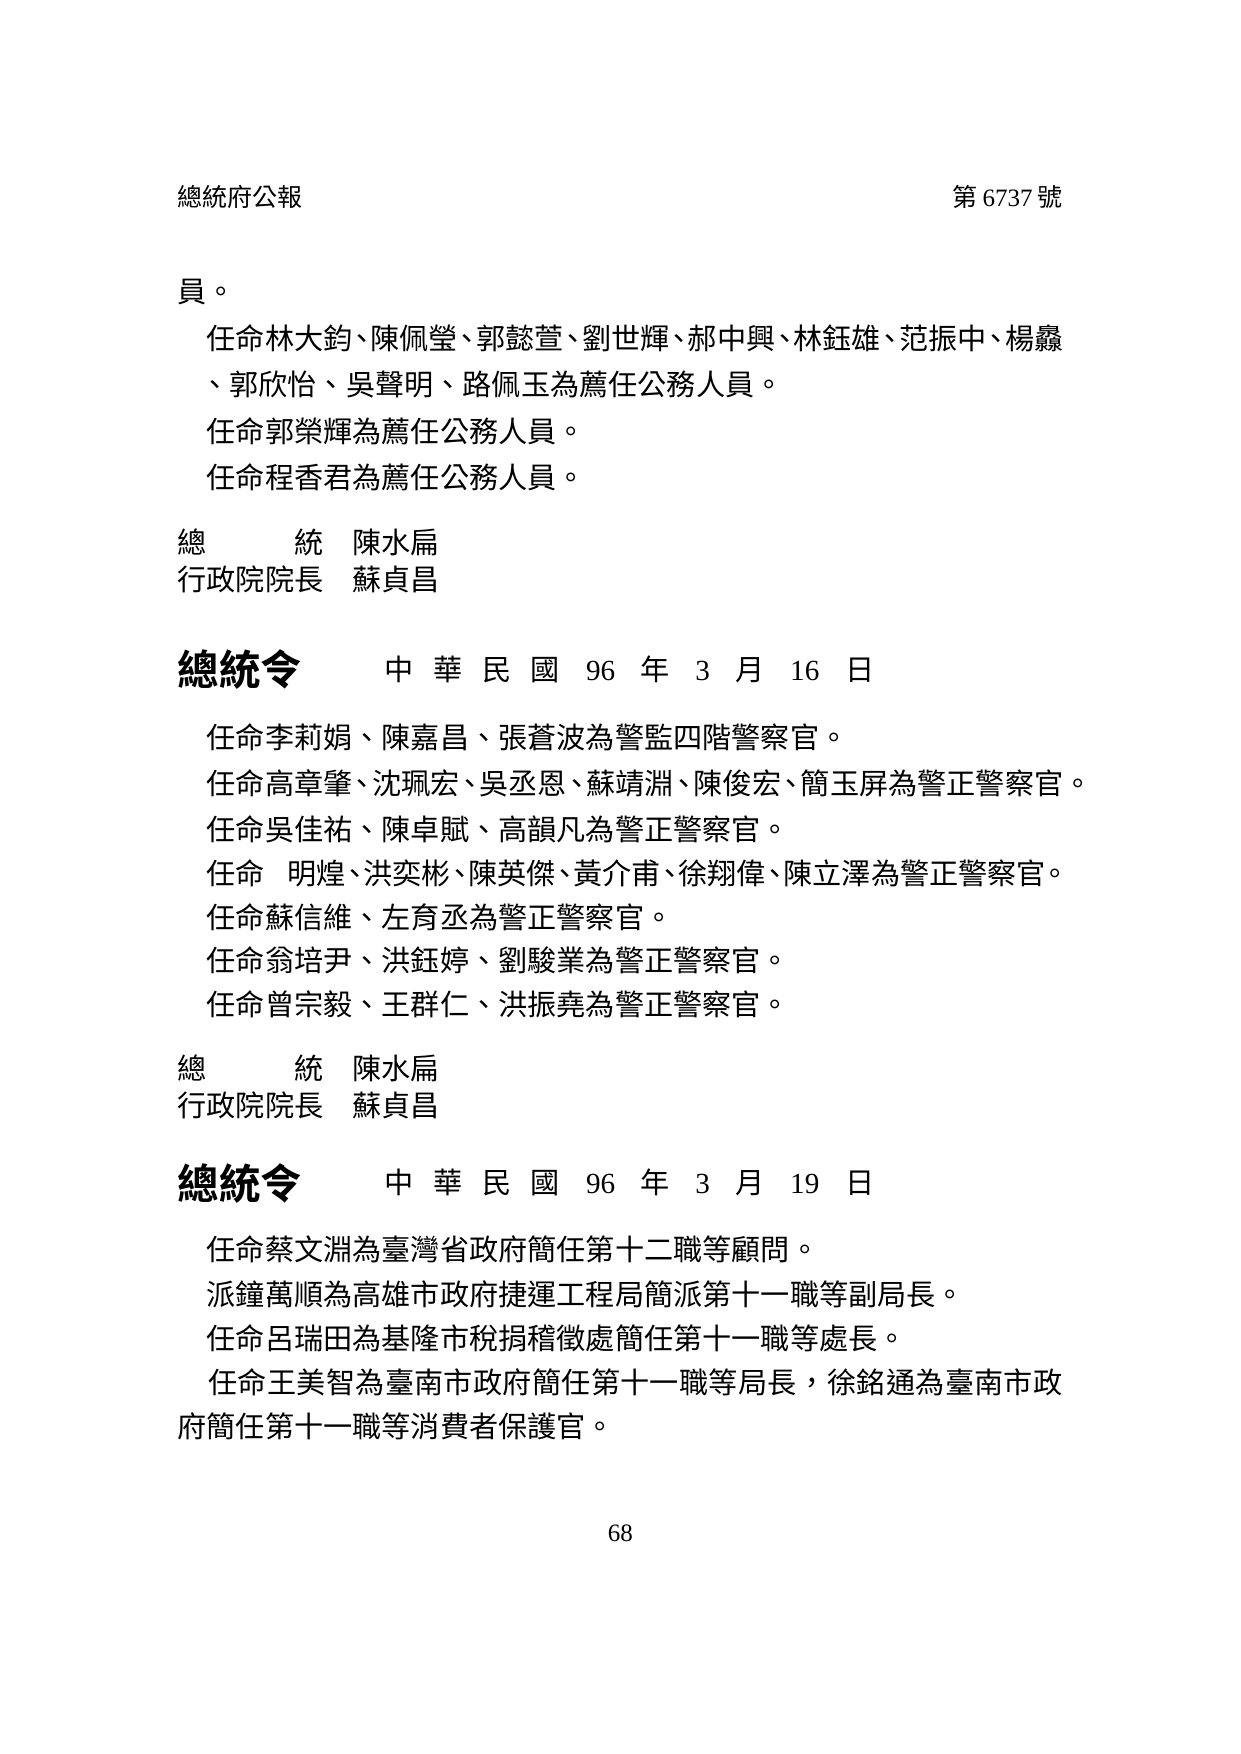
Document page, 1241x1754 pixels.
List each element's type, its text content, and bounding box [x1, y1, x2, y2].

text 總 統 陳水扁 [177, 523, 1063, 561]
table_header 中華民國96年3月16日 [381, 623, 877, 712]
text 任命曾宗毅、王群仁、洪振堯為警正警察官。 [177, 981, 1063, 1024]
text 任命呂瑞田為基隆市稅捐稽徵處簡任第十一職等處長。 [177, 1314, 1063, 1358]
text 任命吳佳祐、陳卓賦、高韻凡為警正警察官。 [177, 803, 1063, 849]
text 任命高章肇、沈珮宏、吳丞恩、蘇靖淵、陳俊宏、簡玉屏為警正警察官。 [177, 758, 1063, 803]
text 任命郭榮輝為薦任公務人員。 [177, 405, 1063, 452]
text 派鐘萬順為高雄市政府捷運工程局簡派第十一職等副局長。 [177, 1269, 1063, 1314]
text 行政院院長 蘇貞昌 [177, 1087, 1063, 1124]
table_header 中華民國96年3月19日 [381, 1137, 877, 1225]
text 任命李莉娟、陳嘉昌、張蒼波為警監四階警察官。 [177, 712, 1063, 758]
text 行政院院長 蘇貞昌 [177, 561, 1063, 598]
text 任命蘇信維、左育丞為警正警察官。 [177, 893, 1063, 937]
text 任命翁培尹、洪鈺婷、劉駿業為警正警察官。 [177, 937, 1063, 981]
text 員。 [177, 266, 1063, 312]
table_header 總統令 [174, 1137, 381, 1225]
table_header 總統令 [174, 623, 381, 712]
text 任命程香君為薦任公務人員。 [177, 452, 1063, 498]
text 任命明煌、洪奕彬、陳英傑、黃介甫、徐翔偉、陳立澤為警正警察官。 [177, 849, 1063, 893]
text 任命王美智為臺南市政府簡任第十一職等局長，徐銘通為臺南市政府簡任第十一職等消費者保護官。 [177, 1358, 1063, 1446]
text 任命蔡文淵為臺灣省政府簡任第十二職等顧問。 [177, 1225, 1063, 1269]
text 任命林大鈞、陳佩瑩、郭懿萱、劉世輝、郝中興、林鈺雄、范振中、楊灥、郭欣怡、吳聲明、路佩玉為薦任公務人員。 [177, 312, 1063, 405]
text 總 統 陳水扁 [177, 1049, 1063, 1087]
